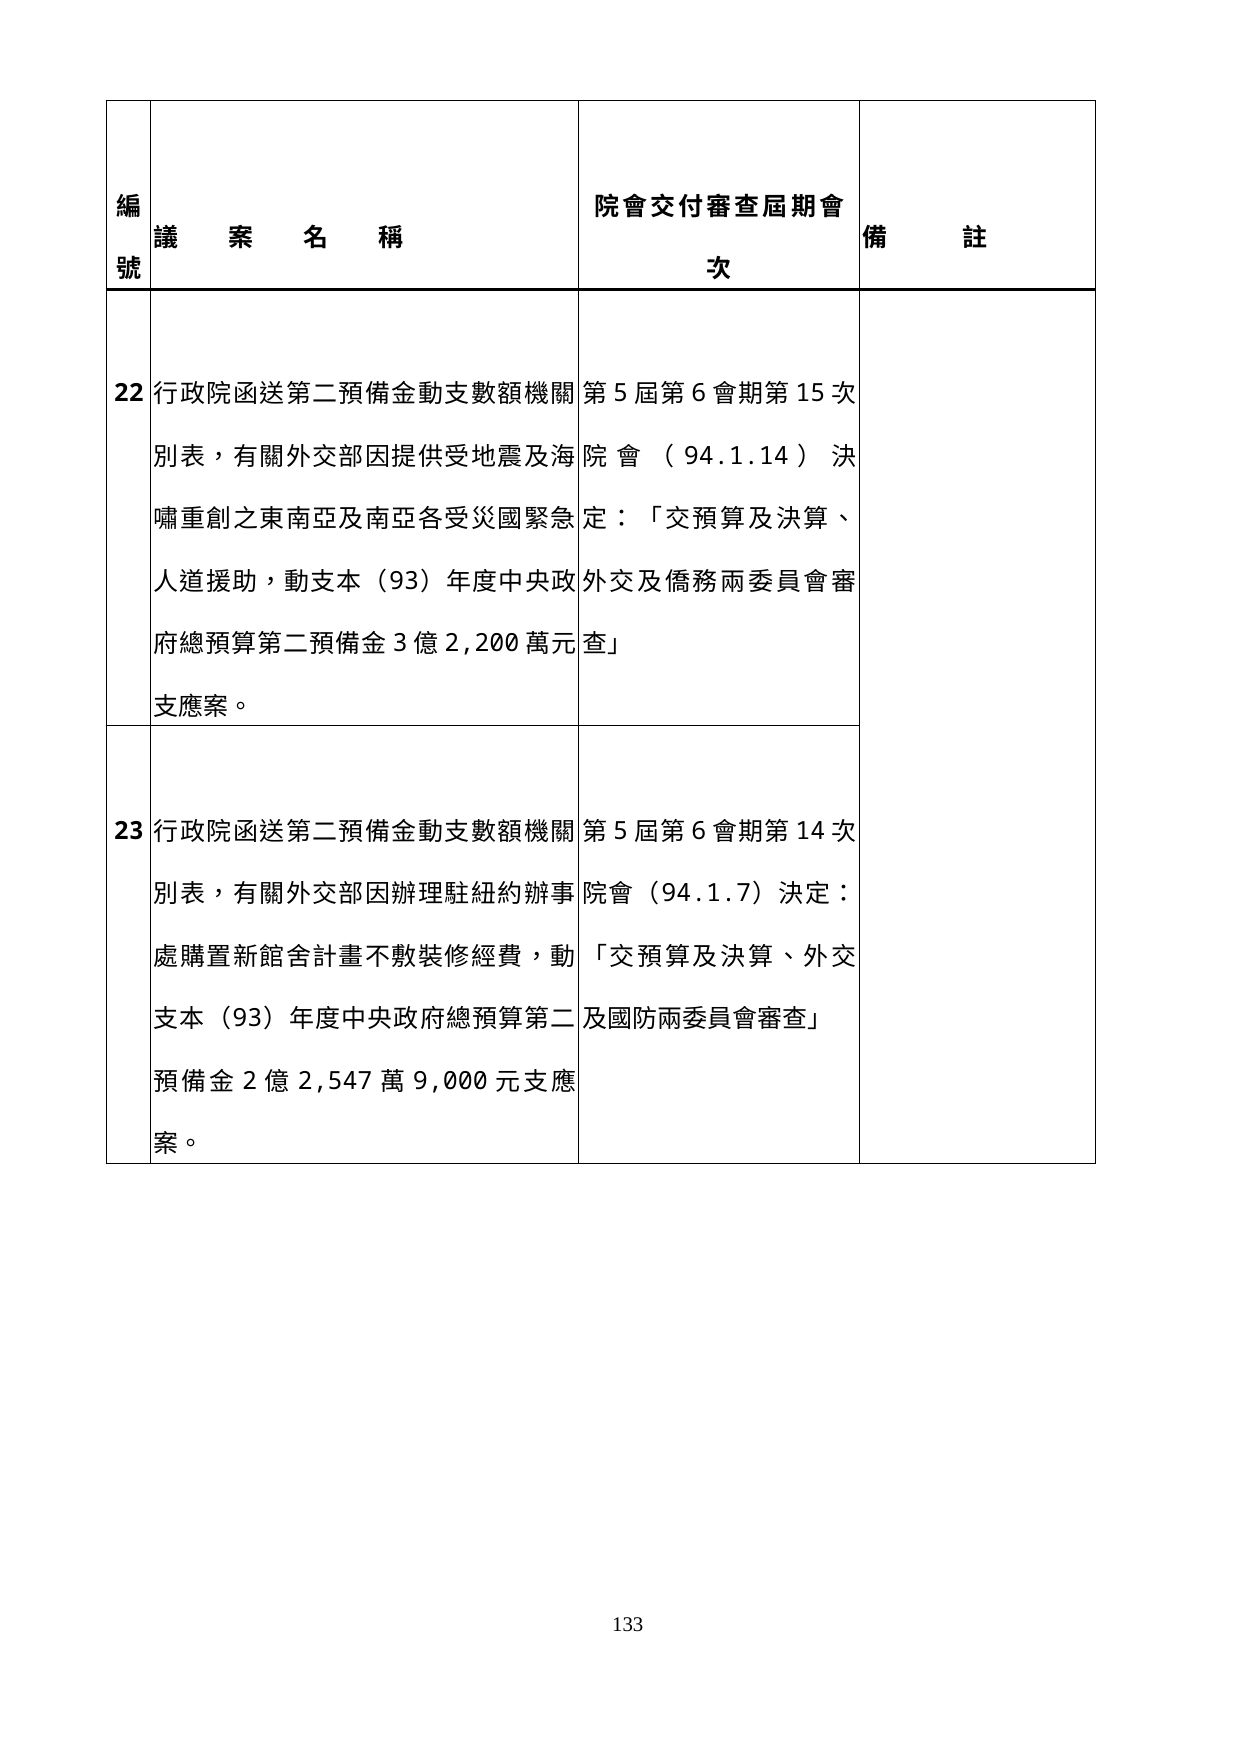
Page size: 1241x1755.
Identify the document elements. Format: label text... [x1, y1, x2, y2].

table_cell [860, 291, 1095, 1163]
table_cell [107, 291, 150, 725]
table_cell [107, 726, 150, 1163]
table_cell 第5屆第6會期第14次院會（94.1.7）決定：「交預算及決算、外交及國防兩委員會審查」 [579, 726, 859, 1163]
table_header 議 案 名 稱 [151, 101, 578, 288]
table_cell 行政院函送第二預備金動支數額機關別表，有關外交部因提供受地震及海嘯重創之東南亞及南亞各受災國緊急人道援助，動支本（93）年度中央政府總預算第二預備金3億2,200萬元支應案。 [151, 291, 578, 725]
table_header 備 註 [860, 101, 1095, 288]
table_cell 行政院函送第二預備金動支數額機關別表，有關外交部因辦理駐紐約辦事處購置新館舍計畫不敷裝修經費，動支本（93）年度中央政府總預算第二預備金2億2,547萬9,000元支應案。 [151, 726, 578, 1163]
table_header 編號 [107, 101, 150, 288]
table_cell 第5屆第6會期第15次院會（94.1.14）決定：「交預算及決算、外交及僑務兩委員會審查」 [579, 291, 859, 725]
table_header 院會交付審查屆期會 次 [579, 101, 859, 288]
